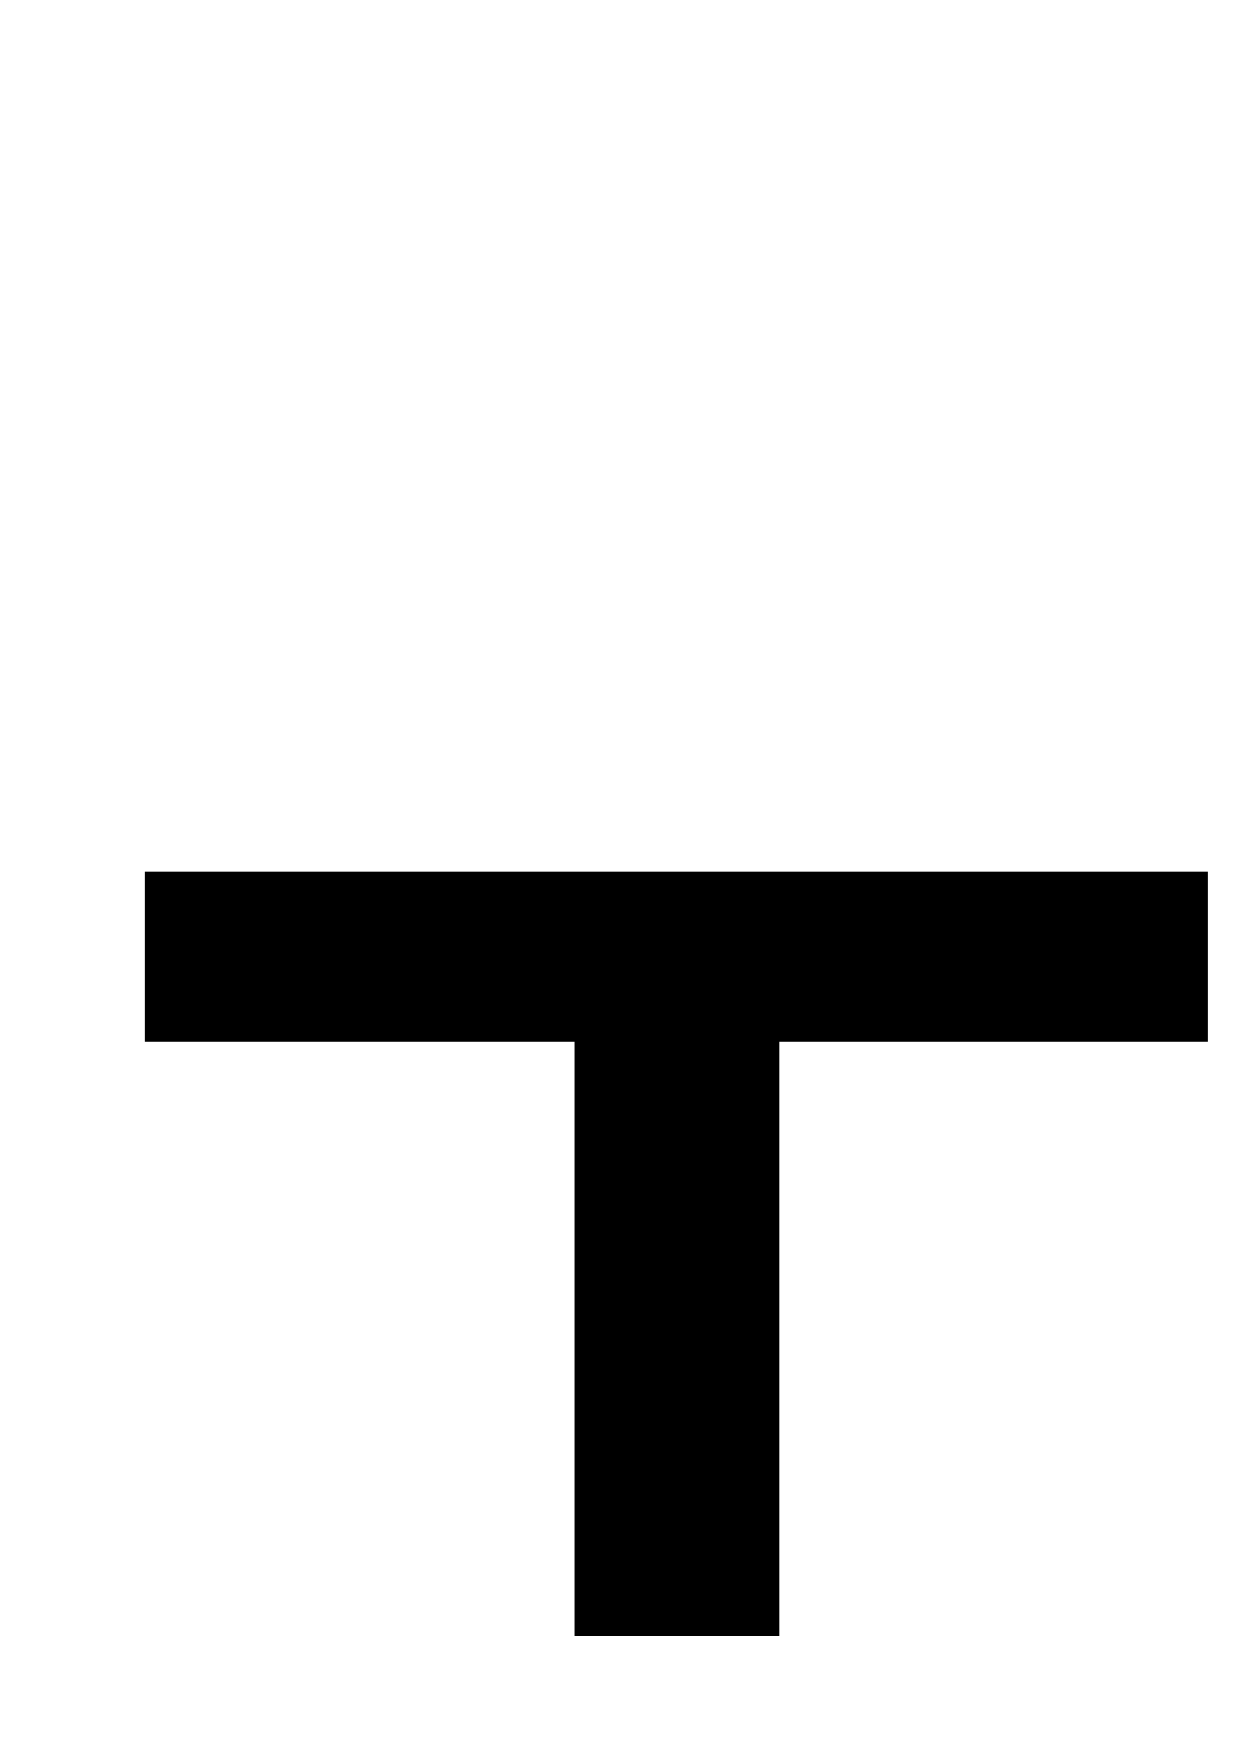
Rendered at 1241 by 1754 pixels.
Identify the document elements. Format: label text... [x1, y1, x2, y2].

text Une nouvelle chaine basée à Toulouse veut notre appli de caisse enregistreuse (cashier), mais pour un autre type de business: vendre des disques. Le système de calcul de prix introduit une règle différente. [779, 1042, 1122, 1636]
text Une nouvelle chaine basée à Toulouse veut notre appli de caisse enregistreuse (cashier), mais pour un autre type de business: vendre des disques. Le système de calcul de prix introduit une règle différente. [118, 118, 1122, 1636]
